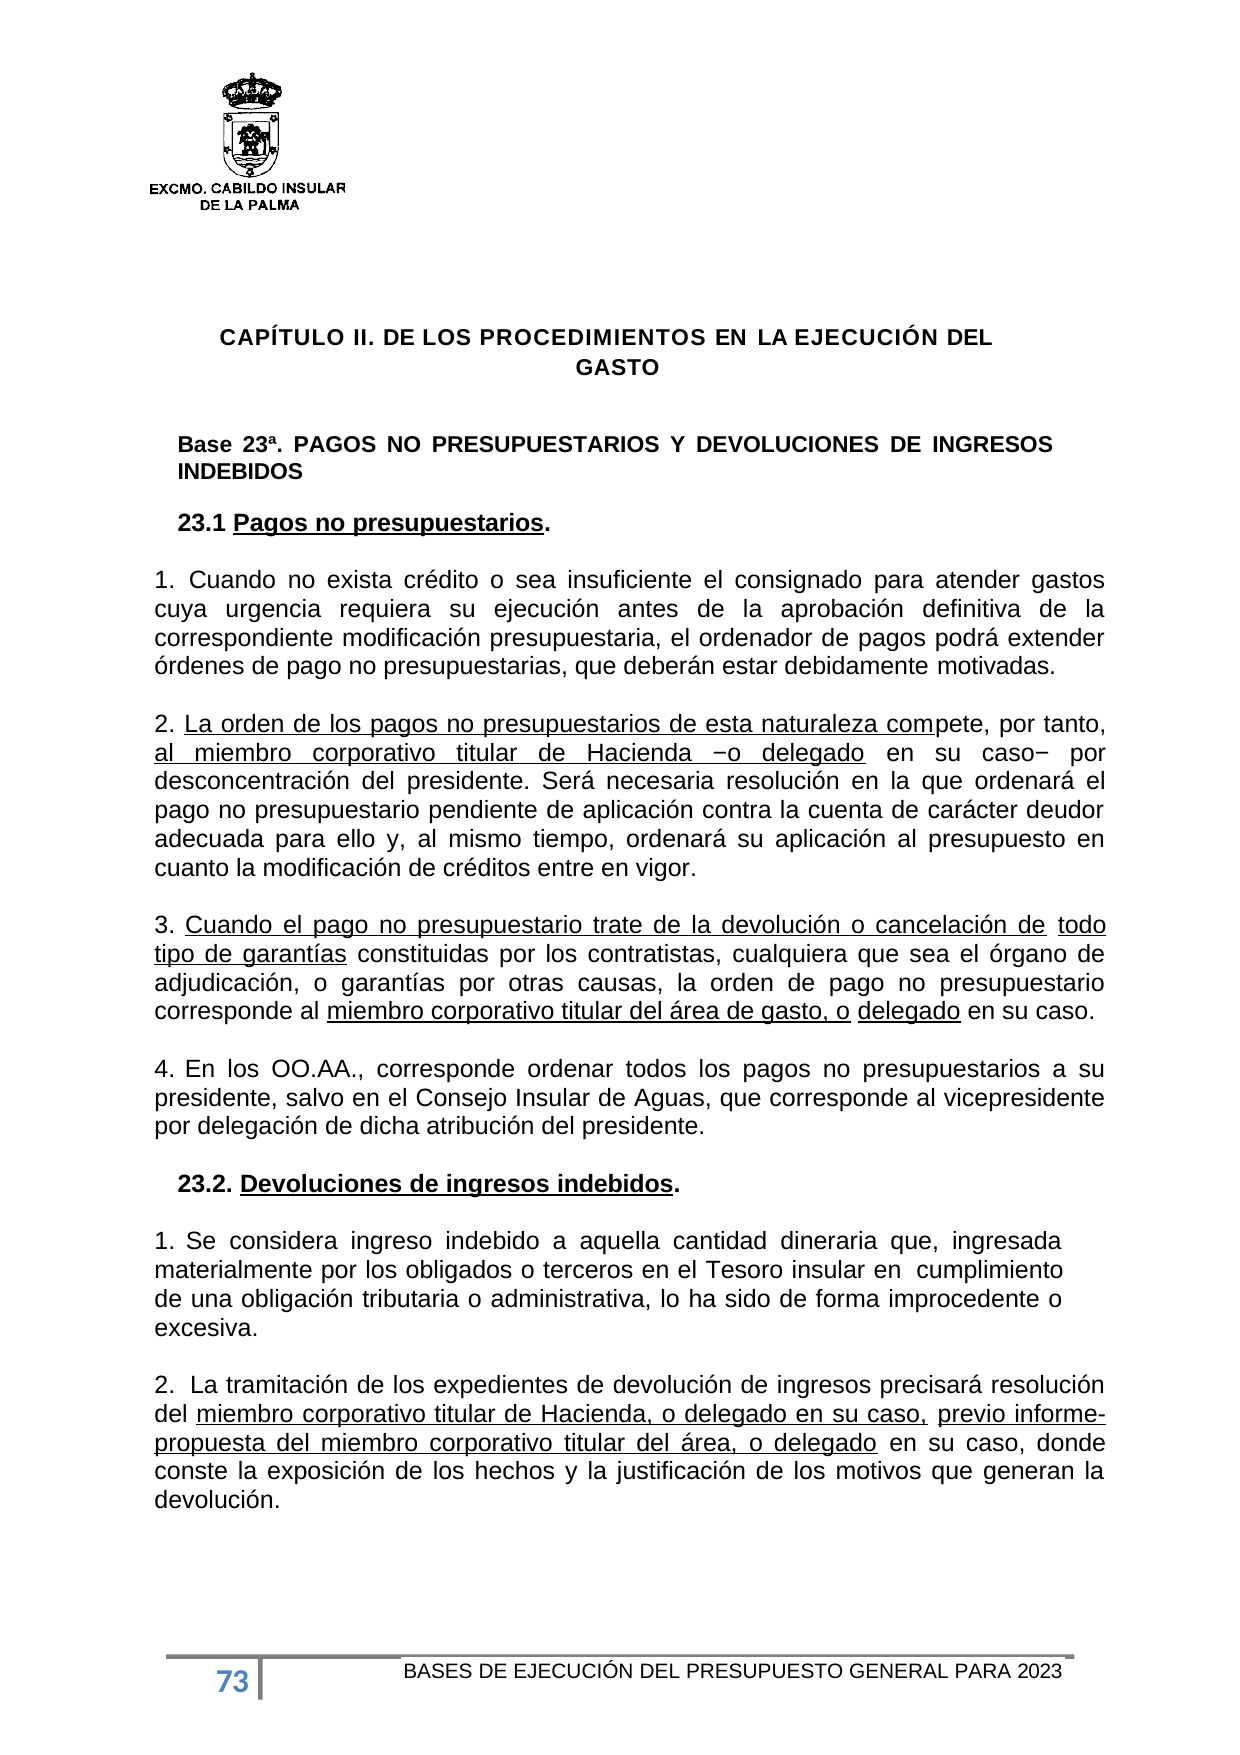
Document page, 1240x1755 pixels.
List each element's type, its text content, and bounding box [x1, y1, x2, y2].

list Cuando el pago no presupuestario trate de la devolución o cancelación de todo tipo de garantías constituidas por los contratistas, cualquiera que sea el órgano de adjudicación, o garantías por otras causas, la orden de pago no presupuestario corresponde al miembro corporativo titular del área de gasto, o delegado en su caso. [154, 910, 1106, 1025]
subtitle 23.2. Devoluciones de ingresos indebidos. [177, 1169, 1106, 1198]
list La orden de los pagos no presupuestarios de esta naturaleza compete, por tanto, al miembro corporativo titular de Hacienda −o delegado en su caso− por desconcentración del presidente. Será necesaria resolución en la que ordenará el pago no presupuestario pendiente de aplicación contra la cuenta de carácter deudor adecuada para ello y, al mismo tiempo, ordenará su aplicación al presupuesto en cuanto la modificación de créditos entre en vigor. [154, 709, 1106, 881]
list La tramitación de los expedientes de devolución de ingresos precisará resolución del miembro corporativo titular de Hacienda, o delegado en su caso, previo informe-propuesta del miembro corporativo titular del área, o delegado en su caso, donde conste la exposición de los hechos y la justificación de los motivos que generan la devolución. [154, 1370, 1106, 1514]
list En los OO.AA., corresponde ordenar todos los pagos no presupuestarios a su presidente, salvo en el Consejo Insular de Aguas, que corresponde al vicepresidente por delegación de dicha atribución del presidente. [154, 1054, 1106, 1140]
text Base 23ª. PAGOS NO PRESUPUESTARIOS Y DEVOLUCIONES DE INGRESOS INDEBIDOS [177, 431, 1106, 484]
text CAPÍTULO II. DE LOS PROCEDIMIENTOS EN LA EJECUCIÓN DEL GASTO [219, 324, 1062, 380]
list Se considera ingreso indebido a aquella cantidad dineraria que, ingresada materialmente por los obligados o terceros en el Tesoro insular en cumplimiento de una obligación tributaria o administrativa, lo ha sido de forma improcedente o excesiva. [154, 1226, 1063, 1341]
subtitle 23.1 Pagos no presupuestarios. [177, 508, 1106, 536]
list Cuando no exista crédito o sea insuficiente el consignado para atender gastos cuya urgencia requiera su ejecución antes de la aprobación definitiva de la correspondiente modificación presupuestaria, el ordenador de pagos podrá extender órdenes de pago no presupuestarias, que deberán estar debidamente motivadas. [154, 565, 1106, 680]
